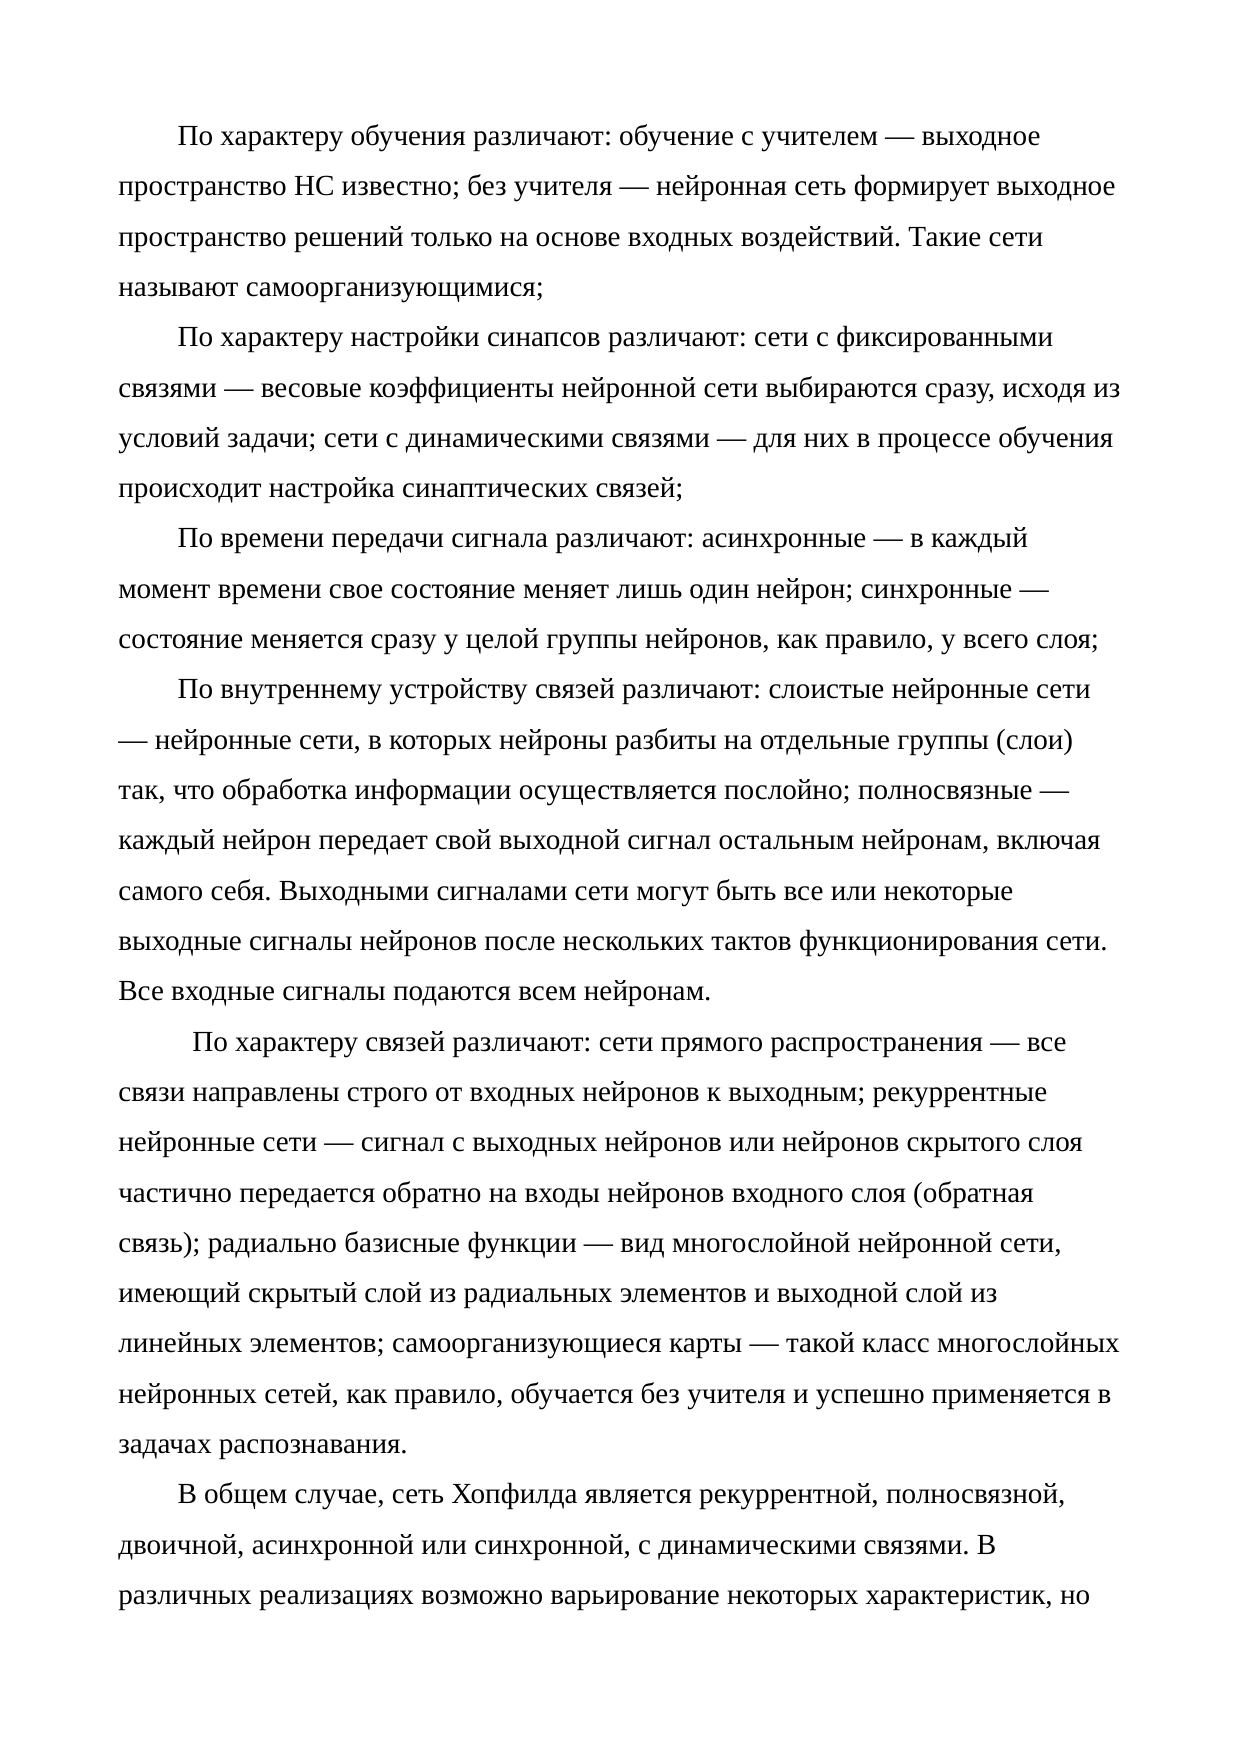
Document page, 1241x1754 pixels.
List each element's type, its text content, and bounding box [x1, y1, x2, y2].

text По характеру обучения различают: обучение с учителем — выходное пространство НС известно; без учителя — нейронная сеть формирует выходное пространство решений только на основе входных воздействий. Такие сети называют самоорганизующимися; [118, 118, 1122, 303]
text По характеру связей различают: сети прямого распространения — все связи направлены строго от входных нейронов к выходным; рекуррентные нейронные сети — сигнал с выходных нейронов или нейронов скрытого слоя частично передается обратно на входы нейронов входного слоя (обратная связь); радиально базисные функции — вид многослойной нейронной сети, имеющий скрытый слой из радиальных элементов и выходной слой из линейных элементов; самоорганизующиеся карты — такой класс многослойных нейронных сетей, как правило, обучается без учителя и успешно применяется в задачах распознавания. [118, 1024, 1122, 1460]
text По характеру настройки синапсов различают: сети с фиксированными связями — весовые коэффициенты нейронной сети выбираются сразу, исходя из условий задачи; сети с динамическими связями — для них в процессе обучения происходит настройка синаптических связей; [118, 319, 1122, 504]
text По времени передачи сигнала различают: асинхронные — в каждый момент времени свое состояние меняет лишь один нейрон; синхронные — состояние меняется сразу у целой группы нейронов, как правило, у всего слоя; [118, 521, 1122, 655]
text По внутреннему устройству связей различают: слоистые нейронные сети — нейронные сети, в которых нейроны разбиты на отдельные группы (слои) так, что обработка информации осуществляется послойно; полносвязные — каждый нейрон передает свой выходной сигнал остальным нейронам, включая самого себя. Выходными сигналами сети могут быть все или некоторые выходные сигналы нейронов после нескольких тактов функционирования сети. Все входные сигналы подаются всем нейронам. [118, 672, 1122, 1007]
text В общем случае, сеть Хопфилда является рекуррентной, полносвязной, двоичной, асинхронной или синхронной, с динамическими связями. В различных реализациях возможно варьирование некоторых характеристик, но [118, 1477, 1122, 1611]
